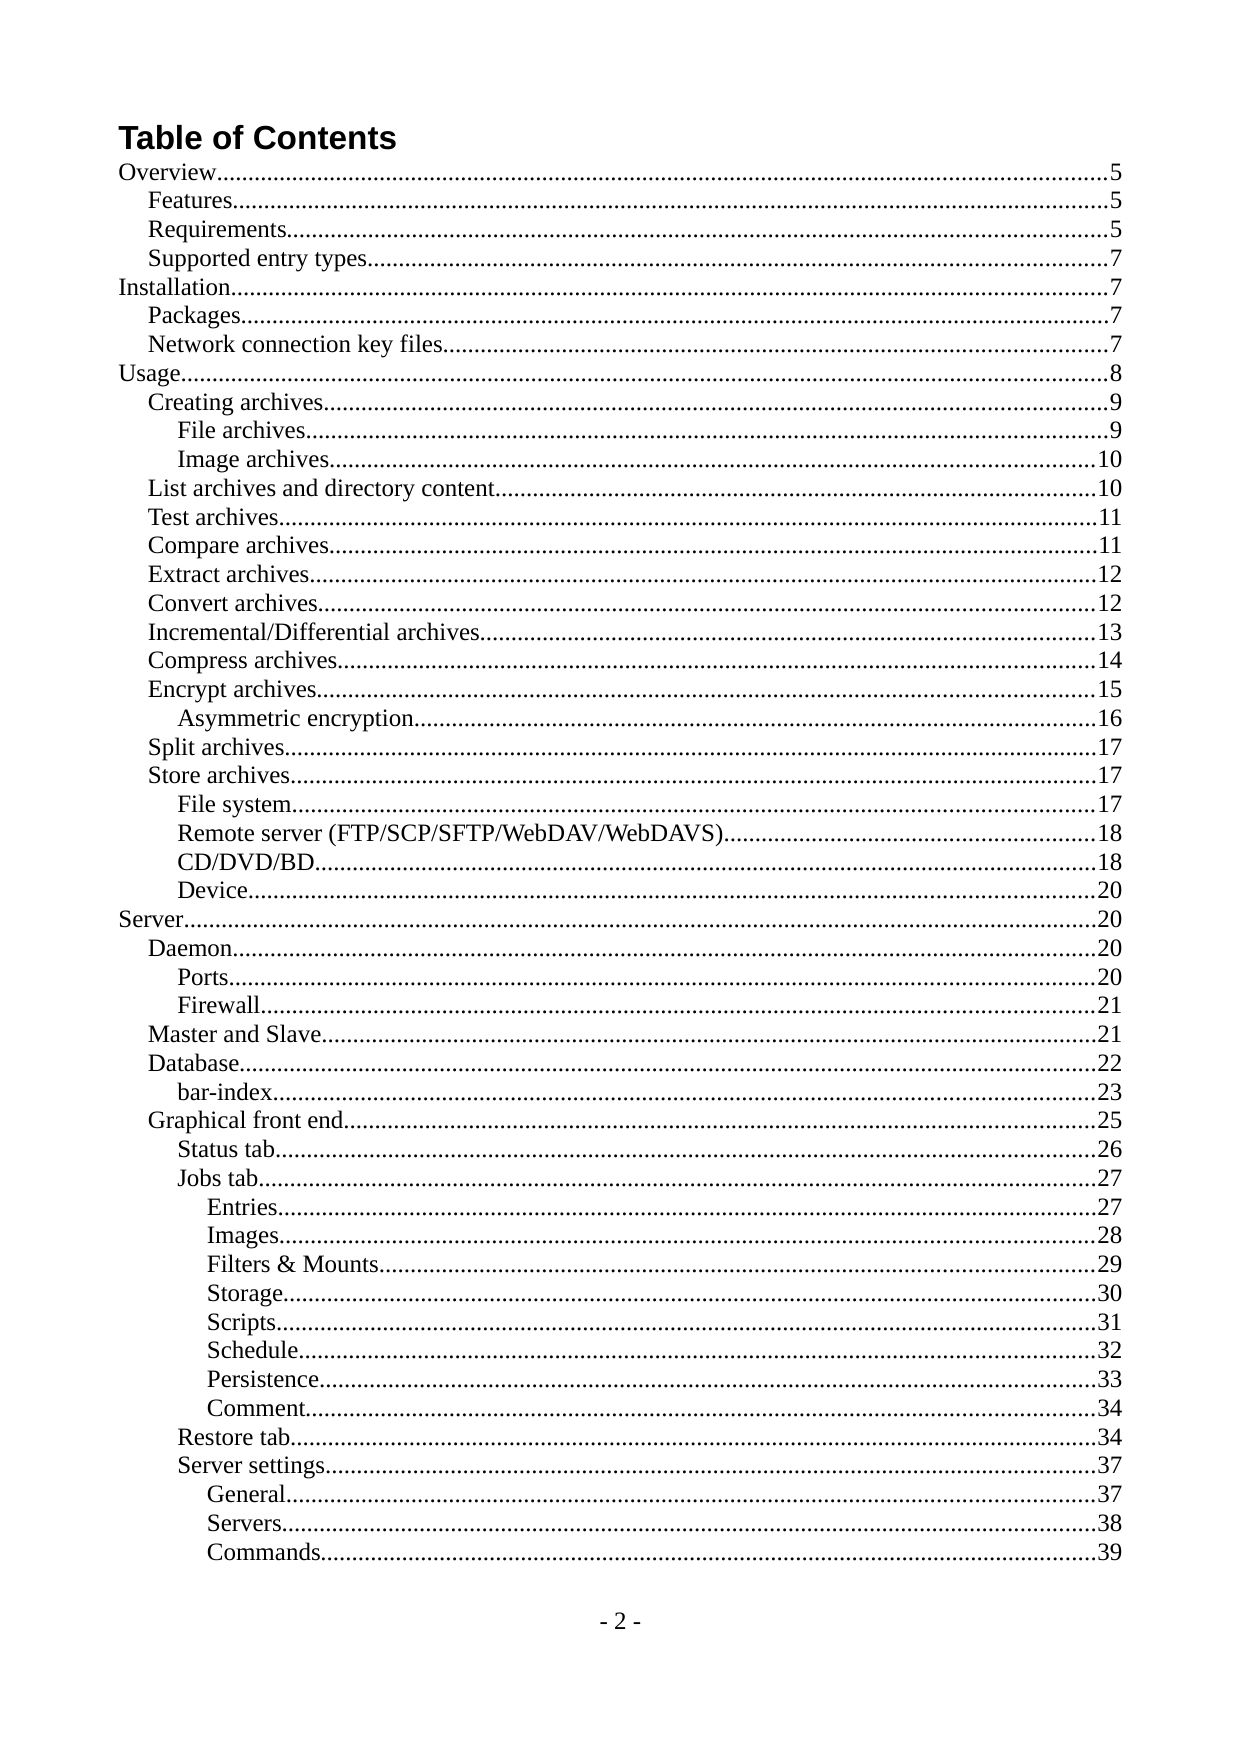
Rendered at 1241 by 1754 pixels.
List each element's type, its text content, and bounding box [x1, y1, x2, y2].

text Database 22 [148, 1048, 1122, 1077]
text Test archives 11 [148, 502, 1122, 530]
text Image archives 10 [177, 444, 1122, 473]
text File archives 9 [177, 415, 1122, 444]
text Requirements 5 [148, 214, 1122, 243]
text File system 17 [177, 789, 1122, 818]
text Creating archives 9 [148, 387, 1122, 415]
text Ports 20 [177, 962, 1122, 990]
text Overview 5 [118, 157, 1122, 185]
text Packages 7 [148, 300, 1122, 329]
text Incremental/Differential archives 13 [148, 617, 1122, 645]
text Scripts 31 [207, 1307, 1122, 1335]
text Usage 8 [118, 358, 1122, 387]
text Master and Slave 21 [148, 1019, 1122, 1048]
subtitle Table of Contents [118, 118, 1122, 157]
text Images 28 [207, 1220, 1122, 1249]
text bar-index 23 [177, 1077, 1122, 1105]
text Store archives 17 [148, 760, 1122, 789]
text List archives and directory content 10 [148, 473, 1122, 502]
text Device 20 [177, 875, 1122, 904]
text Firewall 21 [177, 990, 1122, 1019]
text Status tab 26 [177, 1134, 1122, 1163]
text General 37 [207, 1479, 1122, 1508]
text Storage 30 [207, 1278, 1122, 1307]
text Installation 7 [118, 272, 1122, 300]
text Compress archives 14 [148, 645, 1122, 674]
text Schedule 32 [207, 1335, 1122, 1364]
text Jobs tab 27 [177, 1163, 1122, 1192]
text Extract archives 12 [148, 559, 1122, 588]
text Server 20 [118, 904, 1122, 933]
text Compare archives 11 [148, 530, 1122, 559]
text Daemon 20 [148, 933, 1122, 962]
text Supported entry types 7 [148, 243, 1122, 272]
text Filters & Mounts 29 [207, 1249, 1122, 1278]
text Graphical front end 25 [148, 1105, 1122, 1134]
text Asymmetric encryption 16 [177, 703, 1122, 732]
text Entries 27 [207, 1192, 1122, 1220]
text Commands 39 [207, 1537, 1122, 1565]
text Convert archives 12 [148, 588, 1122, 617]
text Encrypt archives 15 [148, 674, 1122, 703]
text Remote server (FTP/SCP/SFTP/WebDAV/WebDAVS) 18 [177, 818, 1122, 847]
text Restore tab 34 [177, 1422, 1122, 1450]
text Features 5 [148, 185, 1122, 214]
text Persistence 33 [207, 1364, 1122, 1393]
text Comment 34 [207, 1393, 1122, 1422]
text Split archives 17 [148, 732, 1122, 760]
text Network connection key files 7 [148, 329, 1122, 358]
text Servers 38 [207, 1508, 1122, 1537]
text Server settings 37 [177, 1450, 1122, 1479]
text CD/DVD/BD 18 [177, 847, 1122, 875]
